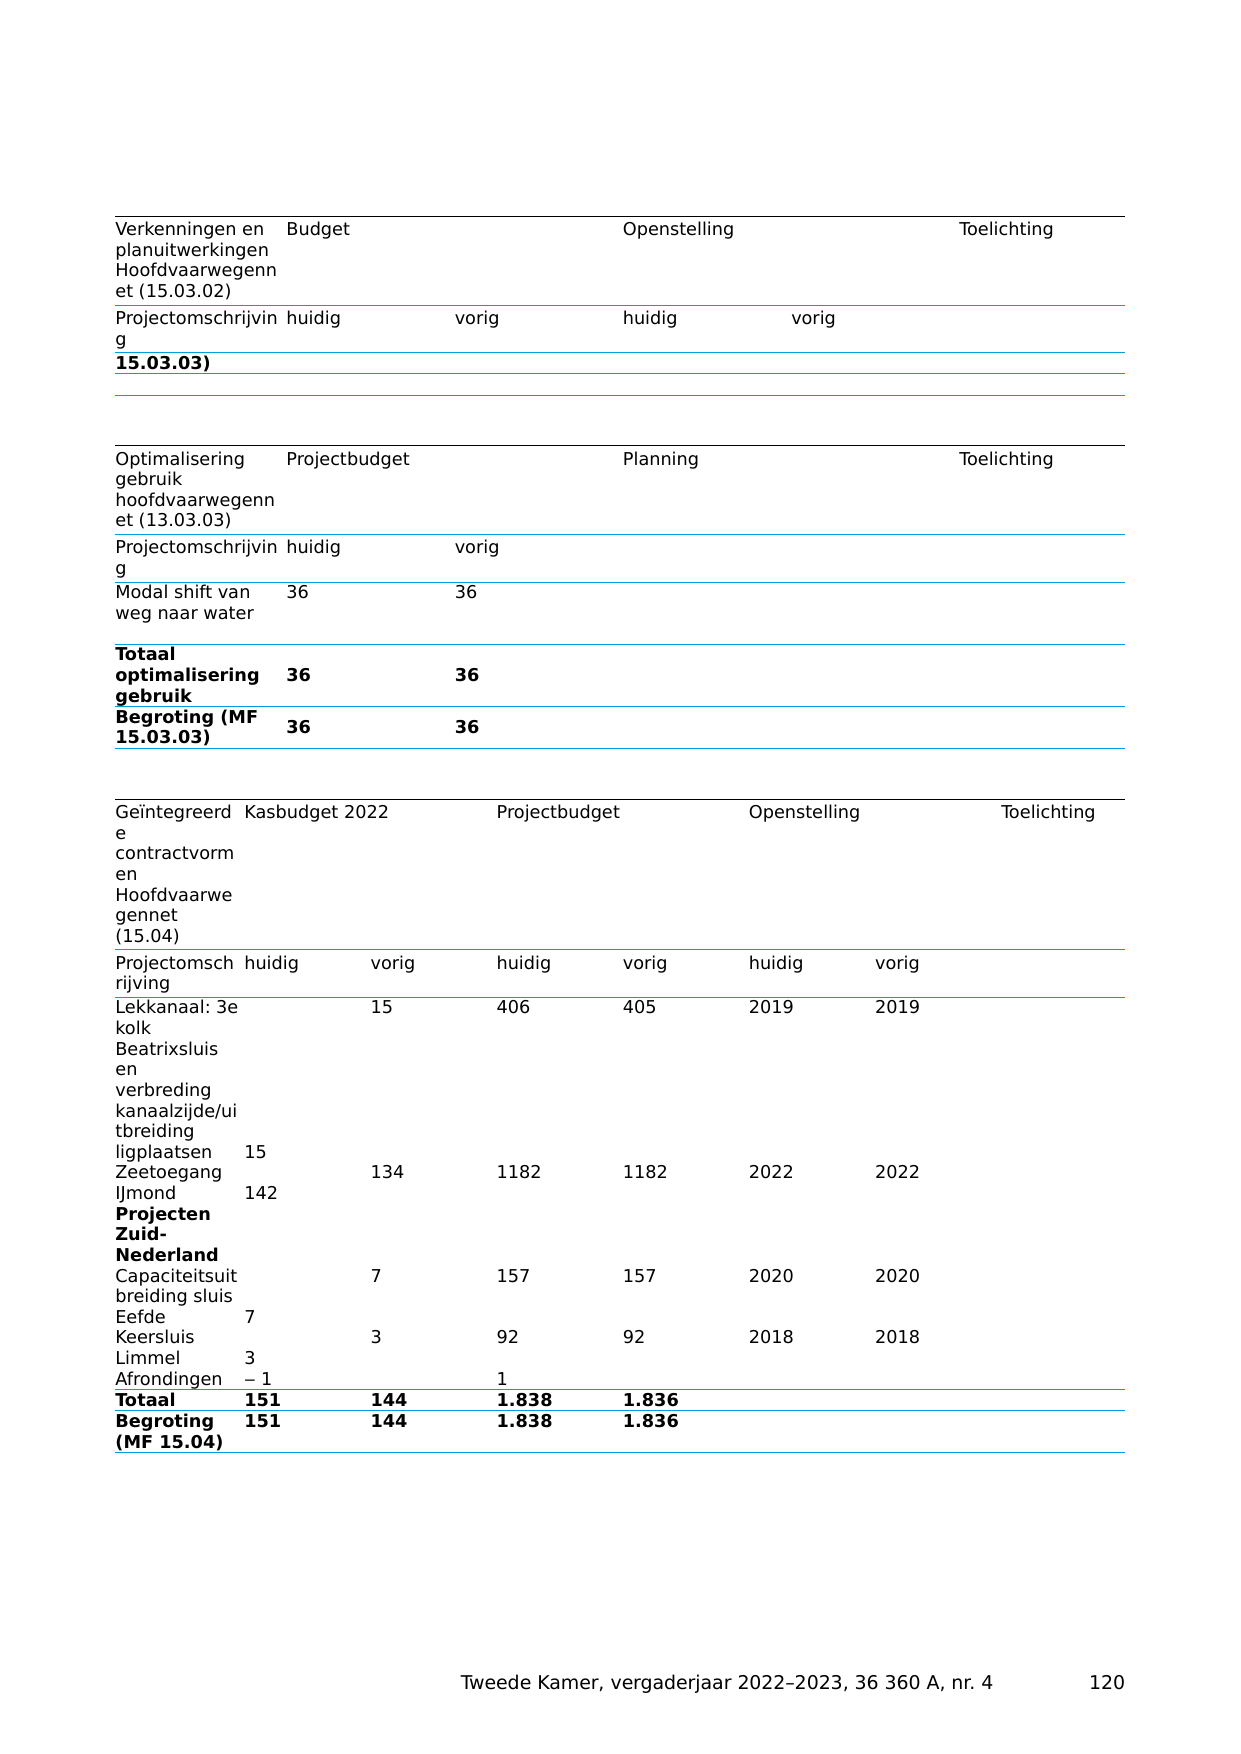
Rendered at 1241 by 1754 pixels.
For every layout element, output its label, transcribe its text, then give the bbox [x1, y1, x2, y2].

table_cell [452, 623, 620, 644]
table_cell Totaal optimalisering gebruik [115, 645, 283, 706]
table_cell 1.838 [494, 1411, 620, 1452]
table_cell Openstelling [620, 217, 956, 304]
table_cell [452, 353, 620, 373]
table_cell 15 [241, 998, 367, 1162]
table_cell 2020 [872, 1266, 998, 1327]
table_cell [788, 583, 956, 623]
table_cell [872, 1369, 998, 1389]
table_cell [452, 374, 620, 394]
table_cell 3 [368, 1328, 493, 1369]
table_cell huidig [283, 535, 452, 581]
table_header Tabel 27 Optimalisering gebruik hoofdvaarwegennet 15.03.03 (bedragen x € 1 miljoen) [115, 420, 1125, 445]
table_cell [998, 1411, 1125, 1452]
table_cell huidig [241, 950, 367, 997]
table_cell Budget [283, 217, 620, 304]
table_cell 36 [283, 707, 452, 748]
table_cell Planning [620, 446, 956, 534]
table_cell [283, 623, 452, 644]
table_cell Toelichting [998, 800, 1125, 949]
table_cell [620, 623, 788, 644]
table_cell 157 [620, 1266, 746, 1327]
table_cell Lekkanaal: 3e kolk Beatrixsluis en verbreding kanaalzijde/uitbreiding ligplaatsen [115, 998, 241, 1162]
table_cell Begroting (MF 15.04) [115, 1411, 241, 1452]
table_cell Projectomschrijving [115, 535, 283, 581]
table_cell Begroting (MF 15.03.03) [115, 707, 283, 748]
table_cell Verkenningen en planuitwerkingen Hoofdvaarwegennet (15.03.02) [115, 217, 283, 304]
table_cell Keersluis Limmel [115, 1328, 241, 1369]
table_cell [998, 1163, 1125, 1204]
table_cell [788, 645, 956, 706]
table_cell [998, 1328, 1125, 1369]
table_cell Afrondingen [115, 1369, 241, 1389]
table_cell [620, 535, 788, 581]
table_cell [872, 1390, 998, 1410]
table_cell [956, 645, 1125, 706]
table_cell 2020 [746, 1266, 872, 1327]
table_cell [872, 1204, 998, 1266]
table_cell 1.838 [494, 1390, 620, 1410]
table_cell [283, 374, 452, 394]
table_cell Projectomschrijving [115, 306, 283, 352]
table_cell 1.836 [620, 1390, 746, 1410]
table_cell 151 [241, 1390, 367, 1410]
table_cell [620, 1204, 746, 1266]
table_cell [998, 998, 1125, 1162]
table_cell 2018 [872, 1328, 998, 1369]
table_cell Modal shift van weg naar water [115, 583, 283, 623]
table_cell 36 [283, 583, 452, 623]
table_cell 144 [368, 1411, 493, 1452]
table_cell 2022 [872, 1163, 998, 1204]
table_cell [788, 623, 956, 644]
table_cell [956, 623, 1125, 644]
table_cell 15.03.03) [115, 353, 283, 373]
table_cell huidig [620, 306, 788, 352]
table_cell Optimalisering gebruik hoofdvaarwegennet (13.03.03) [115, 446, 283, 534]
table_cell [998, 1369, 1125, 1389]
table_cell Projectbudget [283, 446, 620, 534]
table_cell [620, 583, 788, 623]
table_cell vorig [452, 535, 620, 581]
table_cell 151 [241, 1411, 367, 1452]
table_cell [115, 374, 283, 394]
table_cell [620, 374, 788, 394]
table_header Tabel 28 Geïntegreerde contractvorm hoofdvaarwegennet 15.04 (bedragen x € 1 miljoen) [115, 774, 1125, 798]
table_cell Projectomschrijving [115, 950, 241, 997]
table_cell [998, 950, 1125, 997]
table_cell Toelichting [956, 446, 1125, 534]
table_cell 36 [452, 707, 620, 748]
table_cell 7 [368, 1266, 493, 1327]
table_cell Kasbudget 2022 [241, 800, 493, 949]
table_cell [241, 1204, 367, 1266]
table_cell 2018 [746, 1328, 872, 1369]
table_cell vorig [452, 306, 620, 352]
table_cell 36 [452, 583, 620, 623]
table_cell 142 [241, 1163, 367, 1204]
table_cell Projecten Zuid-Nederland [115, 1204, 241, 1266]
table_cell Openstelling [746, 800, 998, 949]
table_cell [956, 374, 1125, 394]
table_cell [620, 645, 788, 706]
table_cell [494, 1204, 620, 1266]
table_cell [368, 1204, 493, 1266]
table_cell 134 [368, 1163, 493, 1204]
table_cell [788, 374, 956, 394]
table_cell vorig [788, 306, 956, 352]
table_cell 2019 [872, 998, 998, 1162]
table_cell 15 [368, 998, 493, 1162]
table_cell [115, 623, 283, 644]
table_cell 7 [241, 1266, 367, 1327]
table_cell [746, 1411, 872, 1452]
table_cell 1.836 [620, 1411, 746, 1452]
table_cell 92 [620, 1328, 746, 1369]
table_cell Projectbudget [494, 800, 746, 949]
table_cell 3 [241, 1328, 367, 1369]
table_cell huidig [746, 950, 872, 997]
table_cell vorig [620, 950, 746, 997]
table_cell 406 [494, 998, 620, 1162]
table_cell huidig [494, 950, 620, 997]
table_cell vorig [368, 950, 493, 997]
table_cell 2022 [746, 1163, 872, 1204]
table_cell 144 [368, 1390, 493, 1410]
table_cell [998, 1390, 1125, 1410]
table_cell Capaciteitsuitbreiding sluis Eefde [115, 1266, 241, 1327]
table_cell ‒ 1 [241, 1369, 367, 1389]
table_cell [956, 306, 1125, 352]
table_cell Geïntegreerde contractvormen Hoofdvaarwegennet (15.04) [115, 800, 241, 949]
table_cell 157 [494, 1266, 620, 1327]
table_cell [368, 1369, 493, 1389]
table_header Tabel 26 Planning en studies hoofdvaarwegennet 15.03.02 (bedragen x € 1 miljoen) [115, 191, 1125, 216]
table_cell [998, 1266, 1125, 1327]
table_cell [283, 353, 452, 373]
table_cell [620, 353, 788, 373]
table_cell 1 [494, 1369, 620, 1389]
table_cell 36 [452, 645, 620, 706]
table_cell [956, 353, 1125, 373]
table_cell [620, 707, 788, 748]
table_cell [620, 1369, 746, 1389]
table_cell [998, 1204, 1125, 1266]
table_cell Toelichting [956, 217, 1125, 304]
table_cell [746, 1390, 872, 1410]
table_cell 36 [283, 645, 452, 706]
table_cell 2019 [746, 998, 872, 1162]
table_cell [956, 535, 1125, 581]
table_cell Totaal [115, 1390, 241, 1410]
table_cell [788, 353, 956, 373]
table_cell [746, 1369, 872, 1389]
table_cell [746, 1204, 872, 1266]
table_cell huidig [283, 306, 452, 352]
table_cell 92 [494, 1328, 620, 1369]
table_cell 1182 [620, 1163, 746, 1204]
table_cell 1182 [494, 1163, 620, 1204]
table_cell [788, 707, 956, 748]
table_cell [788, 535, 956, 581]
table_cell [956, 583, 1125, 623]
table_cell 405 [620, 998, 746, 1162]
table_cell vorig [872, 950, 998, 997]
table_cell Zeetoegang IJmond [115, 1163, 241, 1204]
table_cell [872, 1411, 998, 1452]
table_cell [956, 707, 1125, 748]
